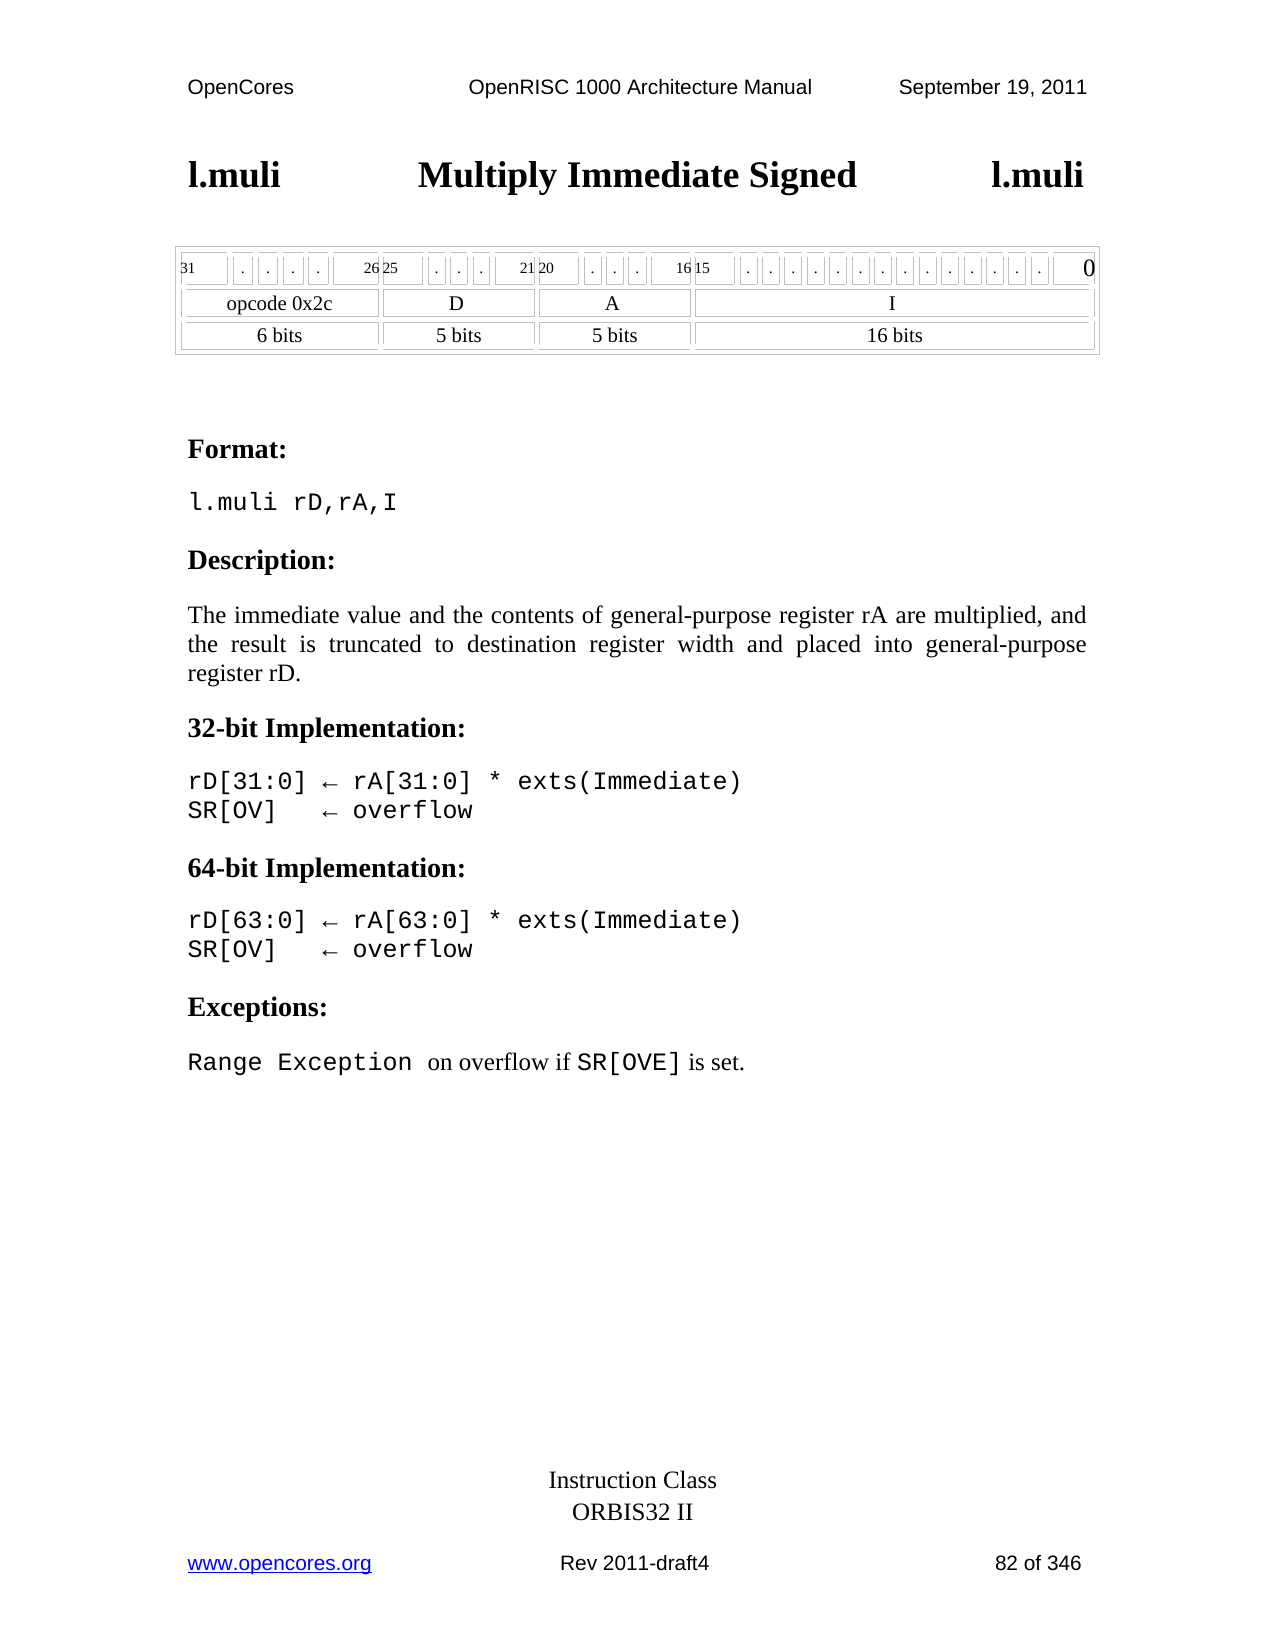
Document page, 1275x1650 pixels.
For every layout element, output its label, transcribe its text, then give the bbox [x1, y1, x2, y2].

text rD[63:0] ← rA[63:0] * exts(Immediate) SR[OV] ← overflow [187, 908, 1087, 965]
text The immediate value and the contents of general-purpose register rA are multiplied, and the result is truncated to destination register width and placed into general-purpose register rD. [187, 600, 1087, 687]
text Exceptions: [187, 990, 1087, 1022]
text Format: [187, 432, 1087, 464]
text rD[31:0] ← rA[31:0] * exts(Immediate) SR[OV] ← overflow [187, 769, 1087, 826]
text Description: [187, 543, 1087, 575]
text Range Exception on overflow if SR[OVE] is set. [187, 1047, 1087, 1078]
text 64-bit Implementation: [187, 851, 1087, 883]
text l.muli rD,rA,I [187, 489, 1087, 518]
text 32-bit Implementation: [187, 712, 1087, 744]
